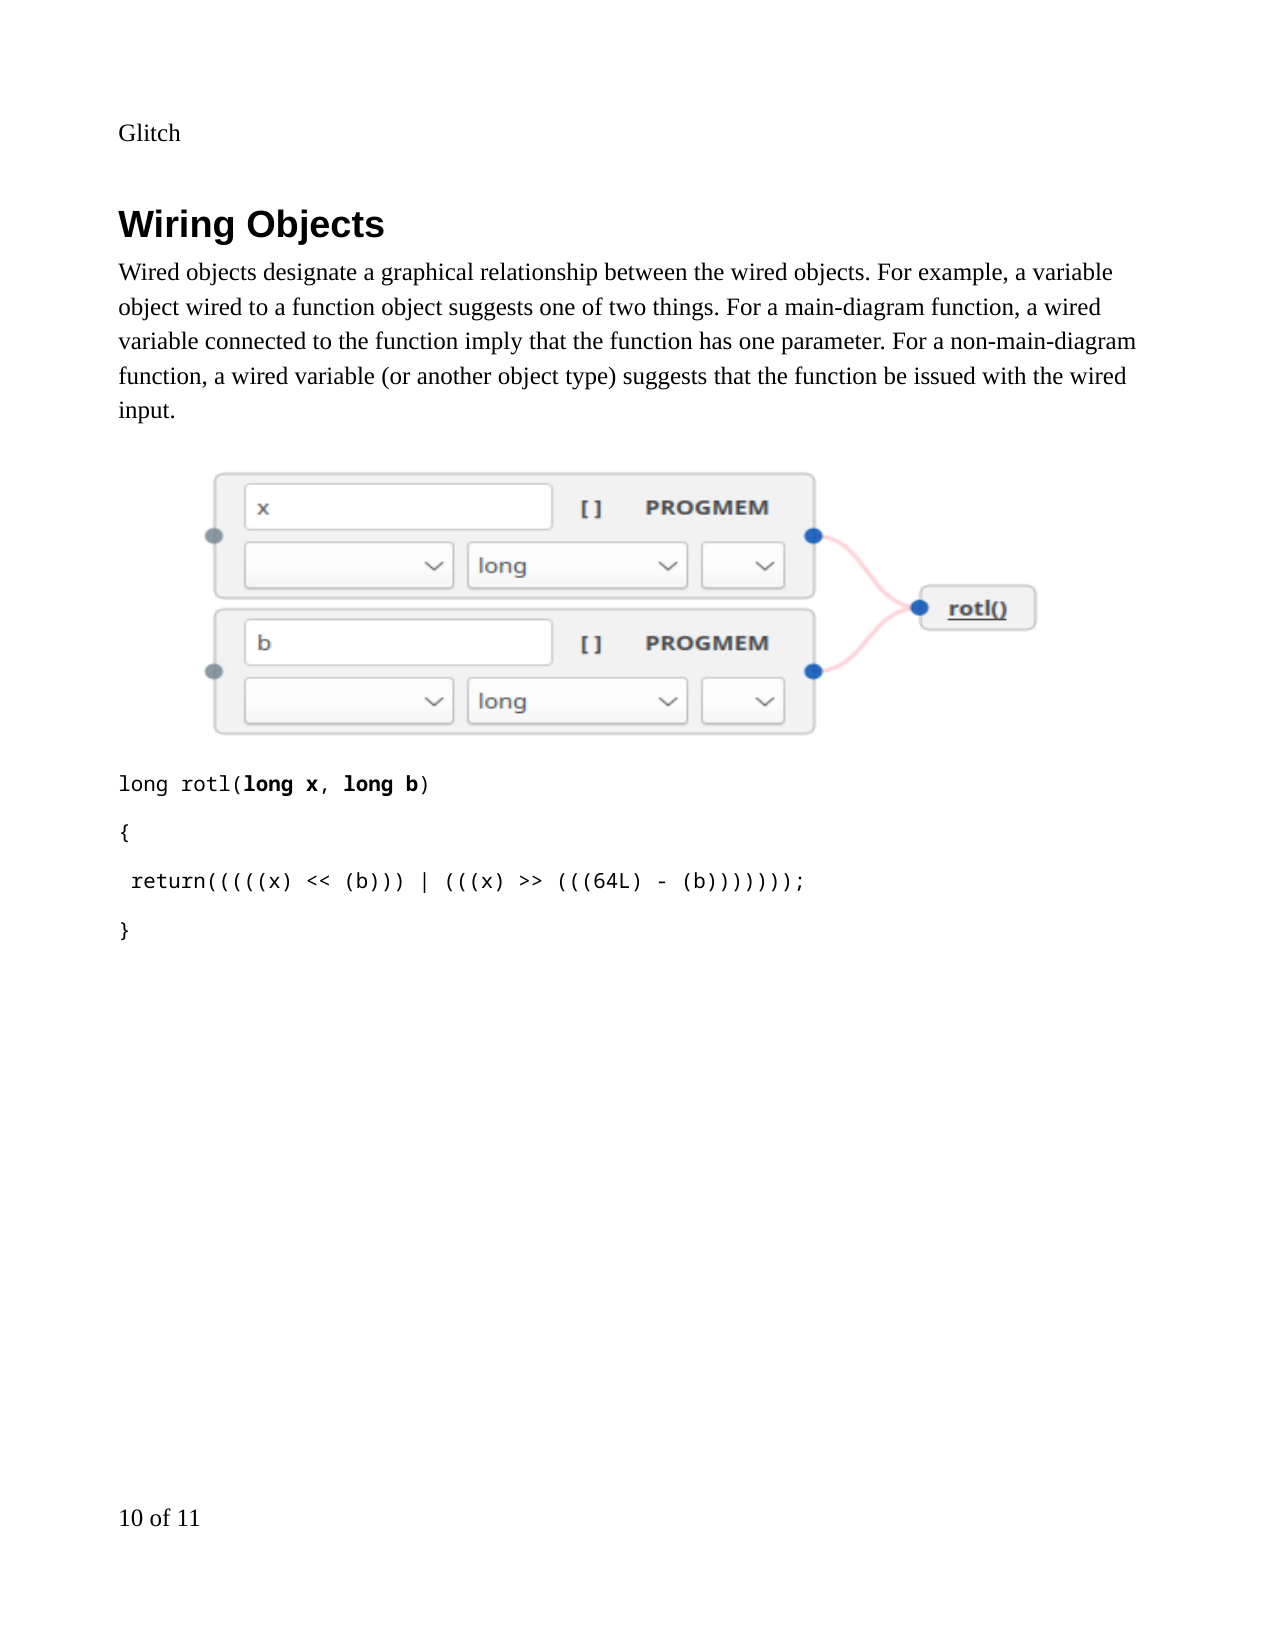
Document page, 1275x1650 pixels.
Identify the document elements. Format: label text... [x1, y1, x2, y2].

text long rotl(long x, long b) [118, 764, 1157, 797]
picture [186, 444, 1089, 764]
text return(((((x) << (b))) | (((x) >> (((64L) - (b))))))); [118, 866, 1157, 894]
text } [118, 915, 1157, 943]
text { [118, 817, 1157, 846]
subtitle Wiring Objects [118, 201, 1157, 245]
text Wired objects designate a graphical relationship between the wired objects. For example, a variable object wired to a function object suggests one of two things. For a main-diagram function, a wired variable connected to the function imply that the function has one parameter. For a non-main-diagram function, a wired variable (or another object type) suggests that the function be issued with the wired input. [118, 257, 1157, 424]
